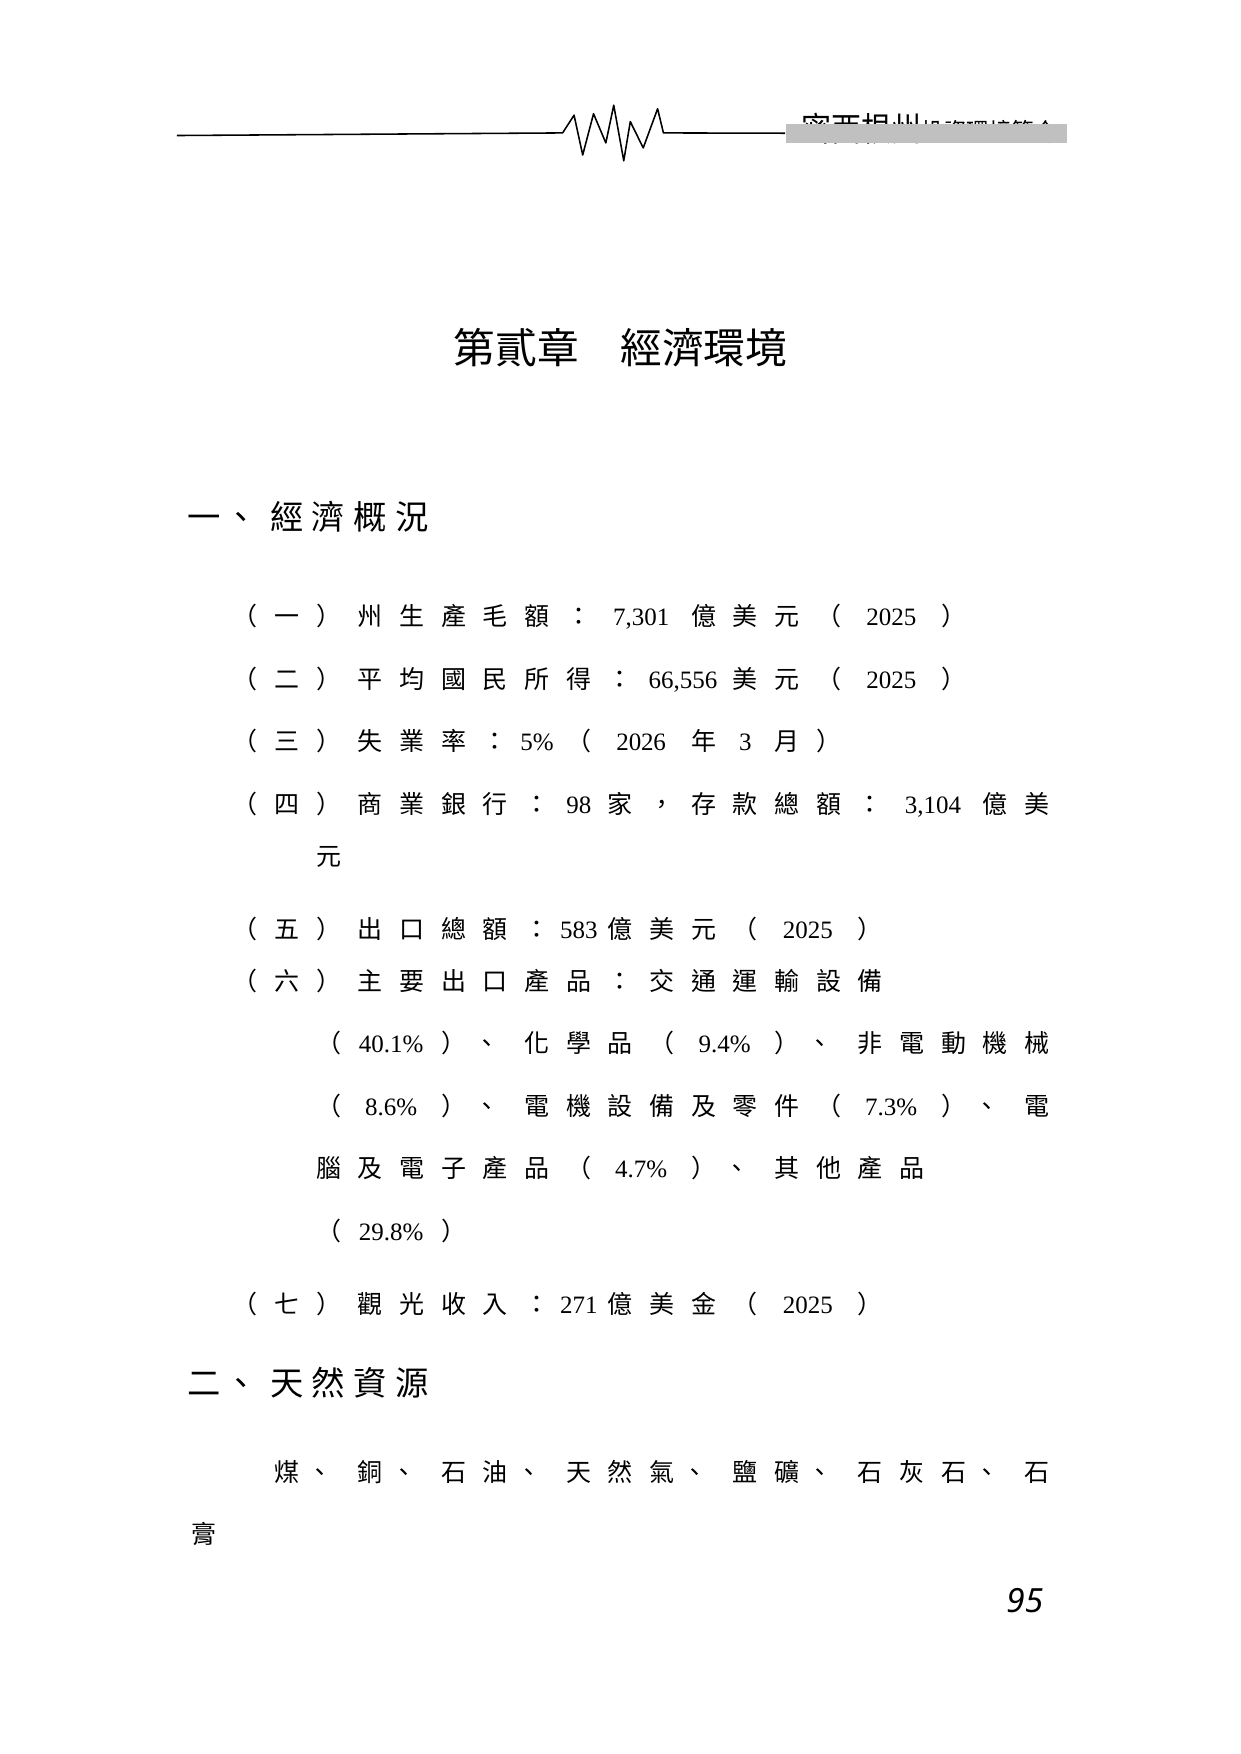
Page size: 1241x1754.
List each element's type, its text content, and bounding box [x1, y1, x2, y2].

text （三）失業率：5%（2026年3月） [207, 688, 1058, 750]
text 第貳章 經濟環境 [183, 304, 1058, 366]
text （七）觀光收入：271億美金（2025） [207, 1250, 1058, 1313]
text （五）出口總額：583億美元（2025） [207, 875, 1058, 938]
text 二、天然資源 [183, 1339, 1058, 1402]
text 煤、銅、石油、天然氣、鹽礦、石灰石、石膏 [183, 1429, 1058, 1554]
text 一、經濟概況 [183, 473, 1058, 536]
text （一）州生產毛額：7,301億美元（2025） [207, 563, 1058, 625]
text （四）商業銀行：98家，存款總額：3,104億美元 [207, 750, 1058, 875]
text （六）主要出口產品：交通運輸設備（40.1%）、化學品（9.4%）、非電動機械（8.6%）、電機設備及零件（7.3%）、電腦及電子產品（4.7%）、其他產品（29.8%） [207, 938, 1058, 1250]
text （二）平均國民所得：66,556美元（2025） [207, 625, 1058, 688]
